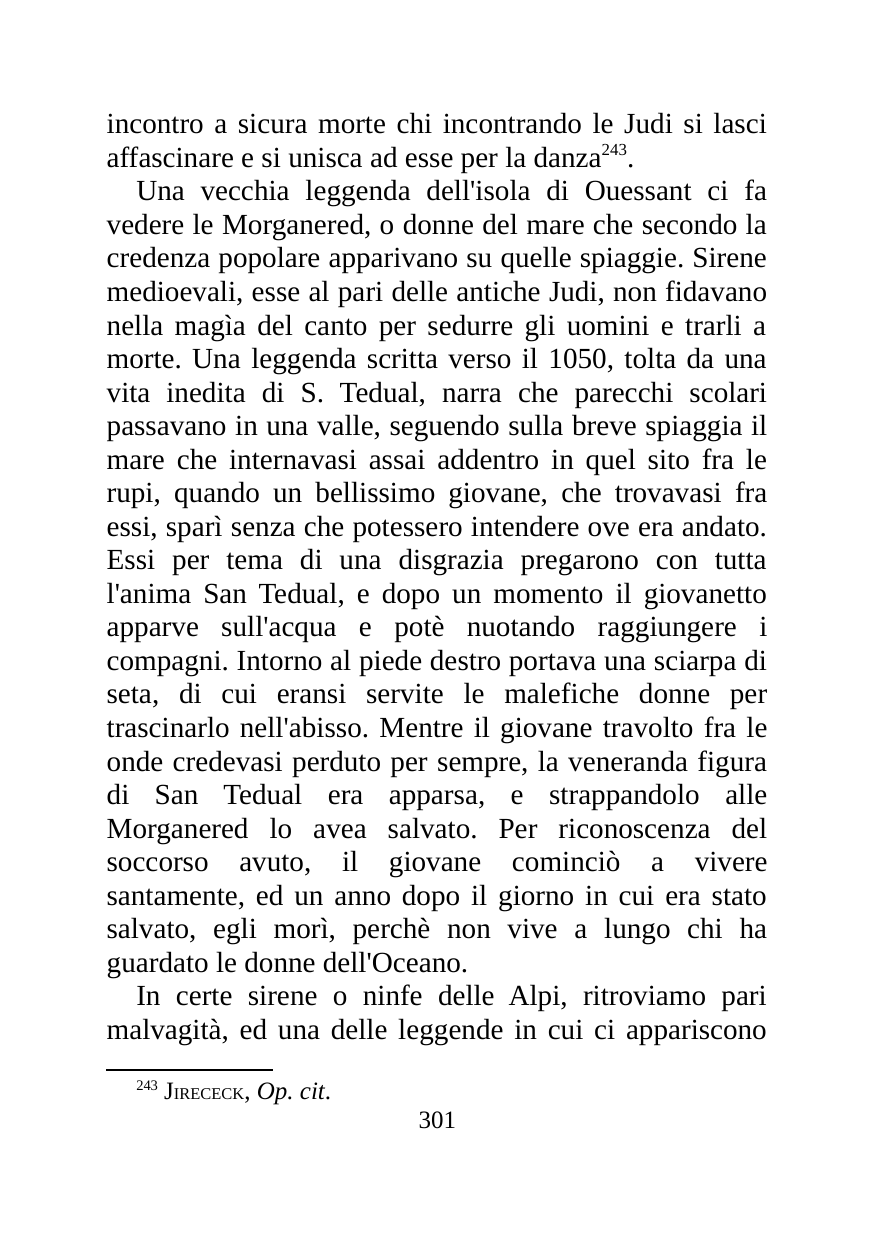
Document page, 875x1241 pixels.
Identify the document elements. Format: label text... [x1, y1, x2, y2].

text In certe sirene o ninfe delle Alpi, ritroviamo pari malvagità, ed una delle leggende in cui ci appariscono [106, 978, 768, 1046]
text Una vecchia leggenda dell'isola di Ouessant ci fa vedere le Morganered, o donne del mare che secondo la credenza popolare apparivano su quelle spiaggie. Sirene medioevali, esse al pari delle antiche Judi, non fidavano nella magìa del canto per sedurre gli uomini e trarli a morte. Una leggenda scritta verso il 1050, tolta da una vita inedita di S. Tedual, narra che parecchi scolari passavano in una valle, seguendo sulla breve spiaggia il mare che internavasi assai addentro in quel sito fra le rupi, quando un bellissimo giovane, che trovavasi fra essi, sparì senza che potessero intendere ove era andato. Essi per tema di una disgrazia pregarono con tutta l'anima San Tedual, e dopo un momento il giovanetto apparve sull'acqua e potè nuotando raggiungere i compagni. Intorno al piede destro portava una sciarpa di seta, di cui eransi servite le malefiche donne per trascinarlo nell'abisso. Mentre il giovane travolto fra le onde credevasi perduto per sempre, la veneranda figura di San Tedual era apparsa, e strappandolo alle Morganered lo avea salvato. Per riconoscenza del soccorso avuto, il giovane cominciò a vivere santamente, ed un anno dopo il giorno in cui era stato salvato, egli morì, perchè non vive a lungo chi ha guardato le donne dell'Oceano. [106, 173, 768, 978]
text Jirececk, Op. cit. [106, 1076, 768, 1105]
text incontro a sicura morte chi incontrando le Judi si lasci affascinare e si unisca ad esse per la danza. [106, 106, 768, 173]
